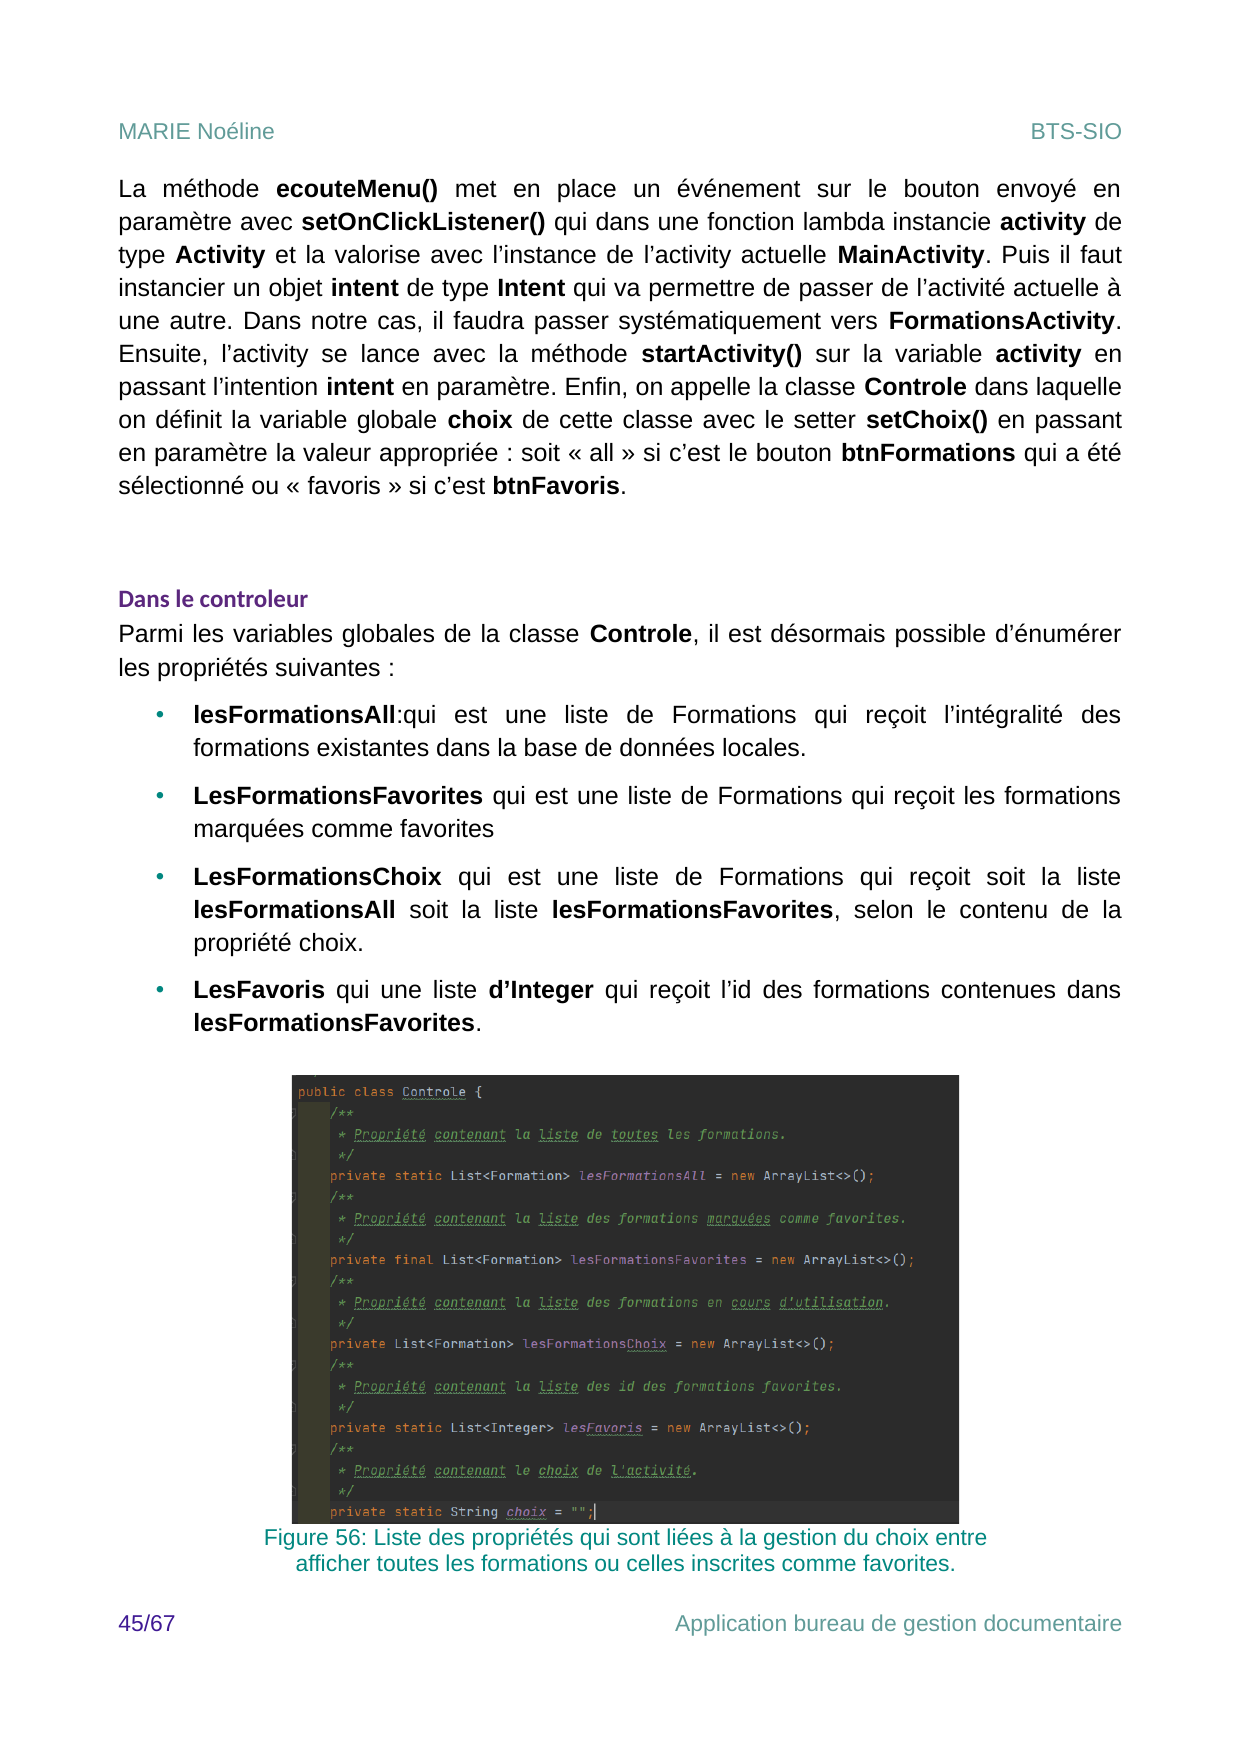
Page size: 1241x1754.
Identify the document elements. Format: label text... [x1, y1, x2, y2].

list LesFormationsFavorites qui est une liste de Formations qui reçoit les formations marquées comme favorites [156, 781, 1122, 843]
text Figure 56: Liste des propriétés qui sont liées à la gestion du choix entre afficher toutes les formations ou celles inscrites comme favorites. [246, 1075, 1005, 1577]
text La méthode ecouteMenu() met en place un événement sur le bouton envoyé en paramètre avec setOnClickListener() qui dans une fonction lambda instancie activity de type Activity et la valorise avec l’instance de l’activity actuelle MainActivity. Puis il faut instancier un objet intent de type Intent qui va permettre de passer de l’activité actuelle à une autre. Dans notre cas, il faudra passer systématiquement vers FormationsActivity. Ensuite, l’activity se lance avec la méthode startActivity() sur la variable activity en passant l’intention intent en paramètre. Enfin, on appelle la classe Controle dans laquelle on définit la variable globale choix de cette classe avec le setter setChoix() en passant en paramètre la valeur appropriée : soit « all » si c’est le bouton btnFormations qui a été sélectionné ou « favoris » si c’est btnFavoris. [118, 174, 1122, 500]
list LesFormationsChoix qui est une liste de Formations qui reçoit soit la liste lesFormationsAll soit la liste lesFormationsFavorites, selon le contenu de la propriété choix. [156, 862, 1122, 956]
list LesFavoris qui une liste d’Integer qui reçoit l’id des formations contenues dans lesFormationsFavorites. [156, 975, 1122, 1037]
text Parmi les variables globales de la classe Controle, il est désormais possible d’énumérer les propriétés suivantes : [118, 619, 1122, 681]
list lesFormationsAll:qui est une liste de Formations qui reçoit l’intégralité des formations existantes dans la base de données locales. [156, 700, 1122, 762]
subtitle Dans le controleur [118, 583, 1122, 613]
picture [291, 1075, 960, 1524]
